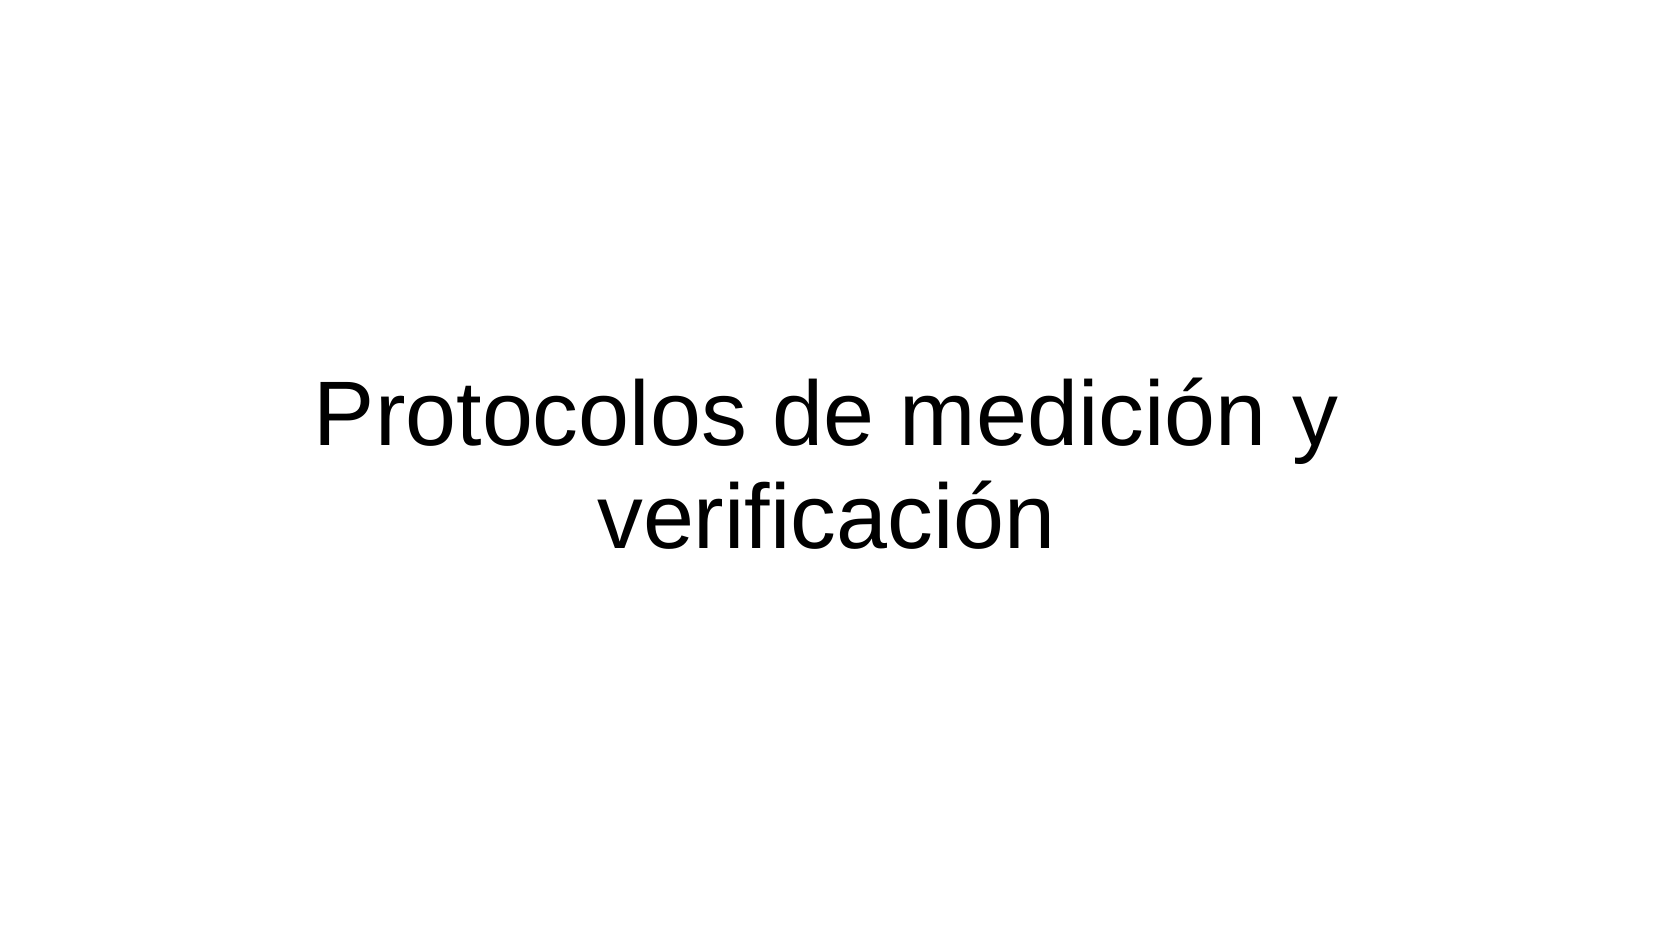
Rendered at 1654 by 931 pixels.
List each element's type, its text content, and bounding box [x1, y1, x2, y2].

title Protocolos de medición y verificación [82, 362, 1571, 568]
